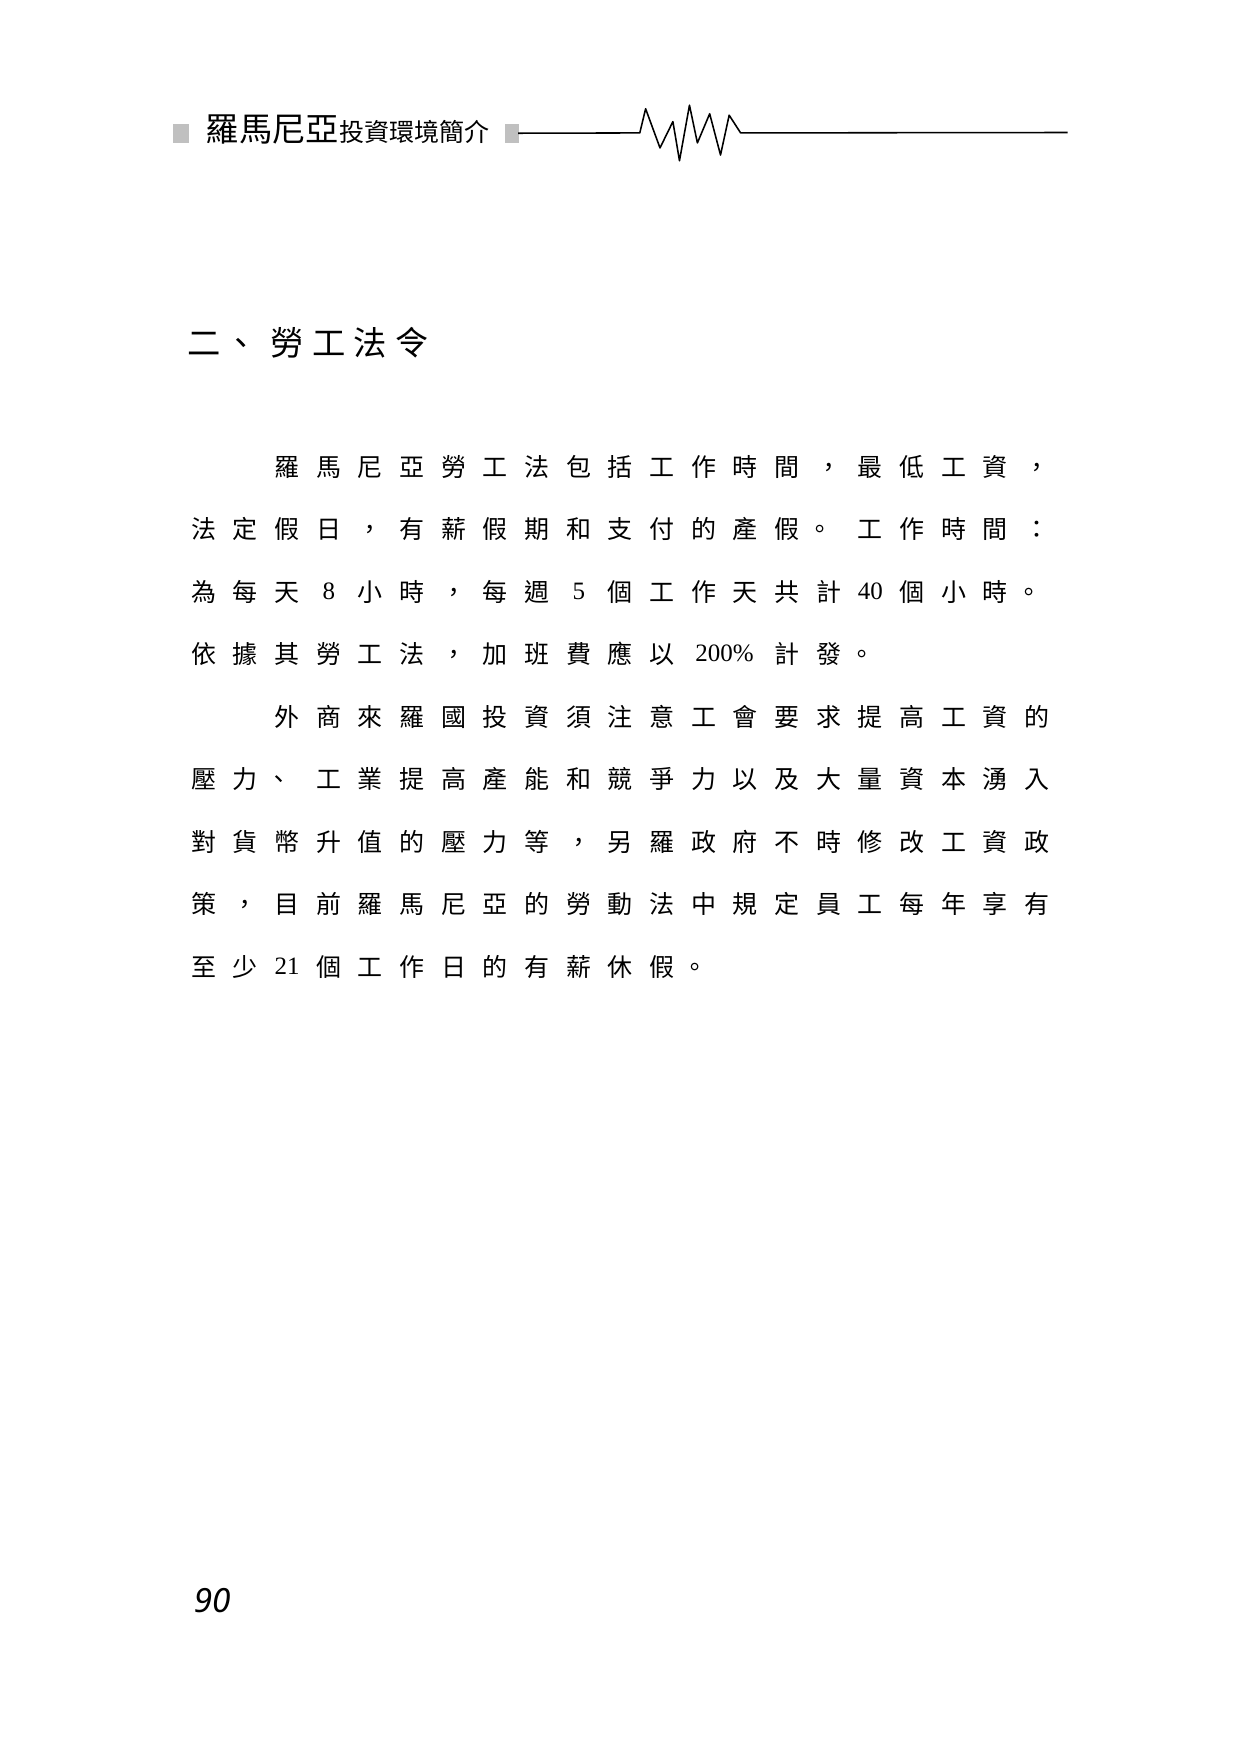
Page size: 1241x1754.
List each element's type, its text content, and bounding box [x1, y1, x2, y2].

text 外商來羅國投資須注意工會要求提高工資的壓力、工業提高產能和競爭力以及大量資本湧入對貨幣升值的壓力等，另羅政府不時修改工資政策，目前羅馬尼亞的勞動法中規定員工每年享有至少21個工作日的有薪休假。 [183, 674, 1058, 986]
text 羅馬尼亞勞工法包括工作時間，最低工資，法定假日，有薪假期和支付的產假。工作時間：為每天8小時，每週5個工作天共計40個小時。依據其勞工法，加班費應以200%計發。 [183, 424, 1058, 674]
text 二、勞工法令 [183, 299, 1058, 361]
